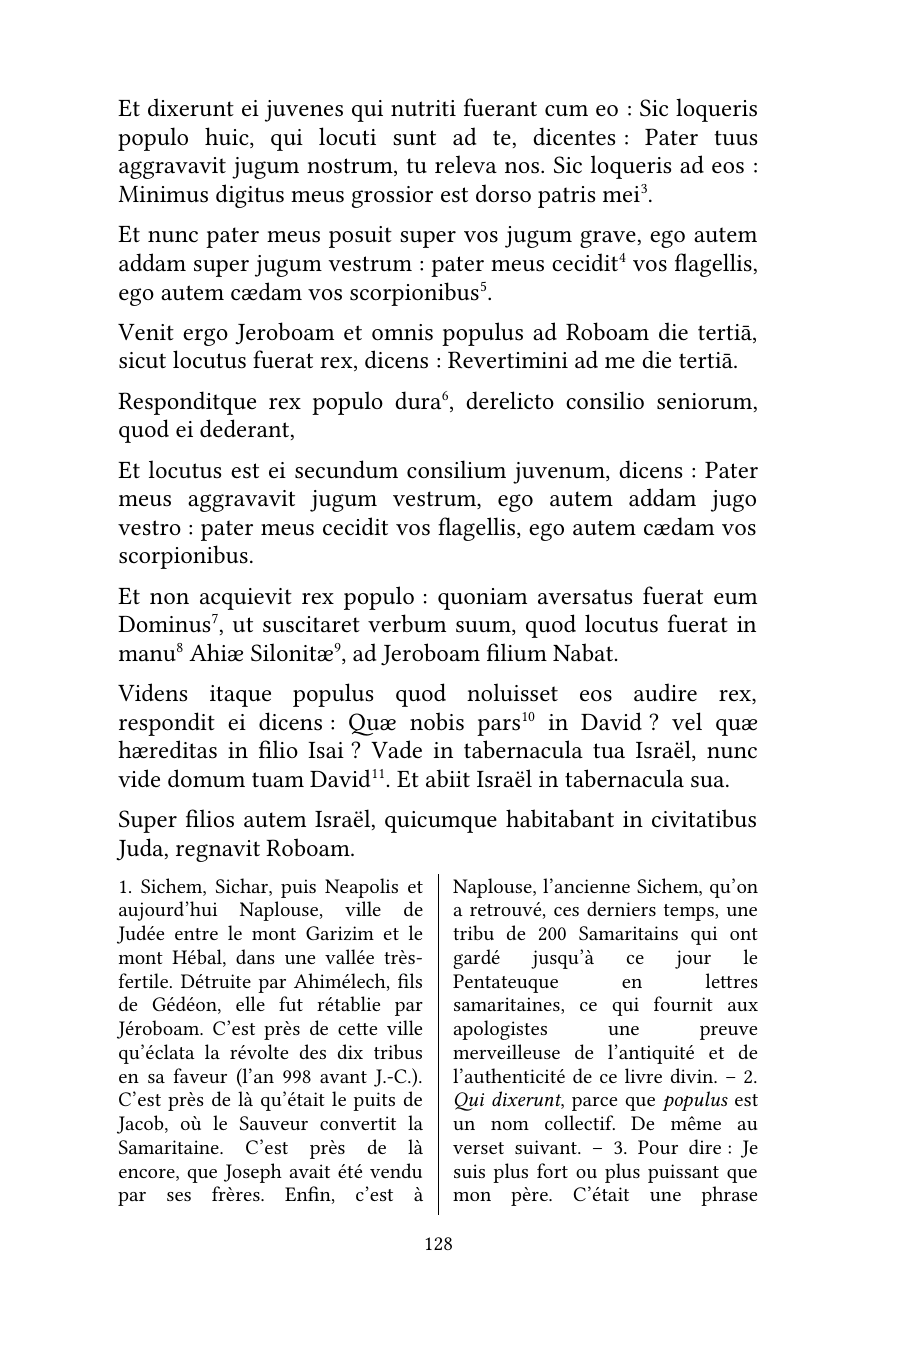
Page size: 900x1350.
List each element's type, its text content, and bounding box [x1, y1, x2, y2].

text Et dixerunt ei juvenes qui nutriti fuerant cum eo : Sic loqueris populo huic, qui locuti sunt ad te, dicentes : Pater tuus aggravavit jugum nostrum, tu releva nos. Sic loqueris ad eos : Minimus digitus meus grossior est dorso patris mei3. [118, 94, 758, 209]
text 1. Sichem, Sichar, puis Neapolis et aujourd’hui Naplouse, ville de Judée entre le mont Garizim et le mont Hébal, dans une vallée très-fertile. Détruite par Ahimélech, fils de Gédéon, elle fut rétablie par Jéroboam. C’est près de cette ville qu’éclata la révolte des dix tribus en sa faveur (l’an 998 avant J.-C.). C’est près de là qu’était le puits de Jacob, où le Sauveur convertit la Samaritaine. C’est près de là encore, que Joseph avait été vendu par ses frères. Enfin, c’est à [118, 874, 423, 1207]
text Et nunc pater meus posuit super vos jugum grave, ego autem addam super jugum vestrum : pater meus cecidit4 vos flagellis, ego autem cædam vos scorpionibus5. [118, 221, 758, 306]
text Et non acquievit rex populo : quoniam aversatus fuerat eum Dominus7, ut suscitaret verbum suum, quod locutus fuerat in manu8 Ahiæ Silonitæ9, ad Jeroboam filium Nabat. [118, 582, 758, 668]
text Naplouse, l’ancienne Sichem, qu’on a retrouvé, ces derniers temps, une tribu de 200 Samaritains qui ont gardé jusqu’à ce jour le Pentateuque en lettres samaritaines, ce qui fournit aux apologistes une preuve merveilleuse de l’antiquité et de l’authenticité de ce livre divin. – 2. Qui dixerunt, parce que populus est un nom collectif. De même au verset suivant. – 3. Pour dire : Je suis plus fort ou plus puissant que mon père. C’était une phrase [453, 874, 758, 1207]
text Super filios autem Israël, quicumque habitabant in civitatibus Juda, regnavit Roboam. [118, 806, 758, 863]
text Venit ergo Jeroboam et omnis populus ad Roboam die tertiā, sicut locutus fuerat rex, dicens : Revertimini ad me die tertiā. [118, 318, 758, 375]
text Et locutus est ei secundum consilium juvenum, dicens : Pater meus aggravavit jugum vestrum, ego autem addam jugo vestro : pater meus cecidit vos flagellis, ego autem cædam vos scorpionibus. [118, 456, 758, 570]
text Responditque rex populo dura6, derelicto consilio seniorum, quod ei dederant, [118, 387, 758, 444]
text Videns itaque populus quod noluisset eos audire rex, respondit ei dicens : Quæ nobis pars10 in David ? vel quæ hæreditas in filio Isai ? Vade in tabernacula tua Israël, nunc vide domum tuam David11. Et abiit Israël in tabernacula sua. [118, 679, 758, 794]
